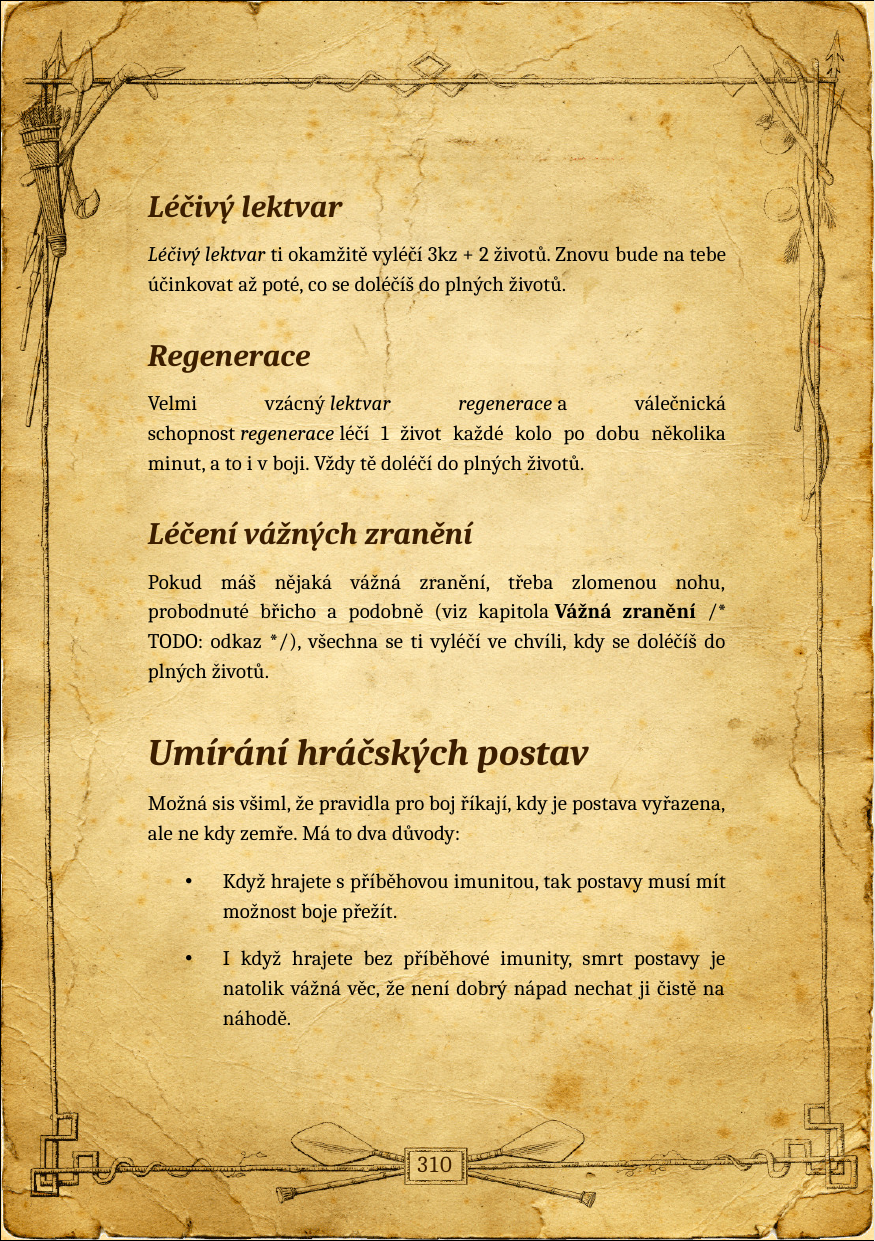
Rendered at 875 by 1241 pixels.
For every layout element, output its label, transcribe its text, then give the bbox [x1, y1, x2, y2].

list Když hrajete s⁠ příběhovou imunitou, tak postavy musí mít možnost boje přežít. [185, 869, 726, 923]
subtitle Regenerace [148, 338, 726, 374]
subtitle Léčivý lektvar [148, 189, 726, 225]
text Možná sis všiml, že pravidla pro boj říkají, kdy je postava vyřazena, ale ne kdy zemře. Má to dva důvody: [148, 792, 726, 846]
text Léčivý lektvar ti okamžitě vyléčí 3kz + 2 životů. Znovu bude na tebe účinkovat až poté, co se doléčíš do plných životů. [148, 243, 726, 297]
list I⁠ když hrajete bez příběhové imunity, smrt postavy je natolik vážná věc, že není dobrý nápad nechat ji čistě na náhodě. [185, 947, 726, 1031]
subtitle Léčení vážných zranění [148, 517, 726, 553]
subtitle Umírání hráčských postav [148, 731, 726, 774]
picture [1, 1, 874, 1240]
text Pokud máš nějaká vážná zranění, třeba zlomenou nohu, probodnuté břicho a⁠ podobně (viz kapitola Vážná zranění /* TODO: odkaz */), všechna se ti vyléčí ve chvíli, kdy se doléčíš do plných životů. [148, 570, 726, 684]
text Velmi vzácný lektvar regenerace a⁠ válečnická schopnost regenerace léčí 1 život každé kolo po dobu několika minut, a⁠ to i⁠ v⁠ boji. Vždy tě doléčí do plných životů. [148, 392, 726, 475]
